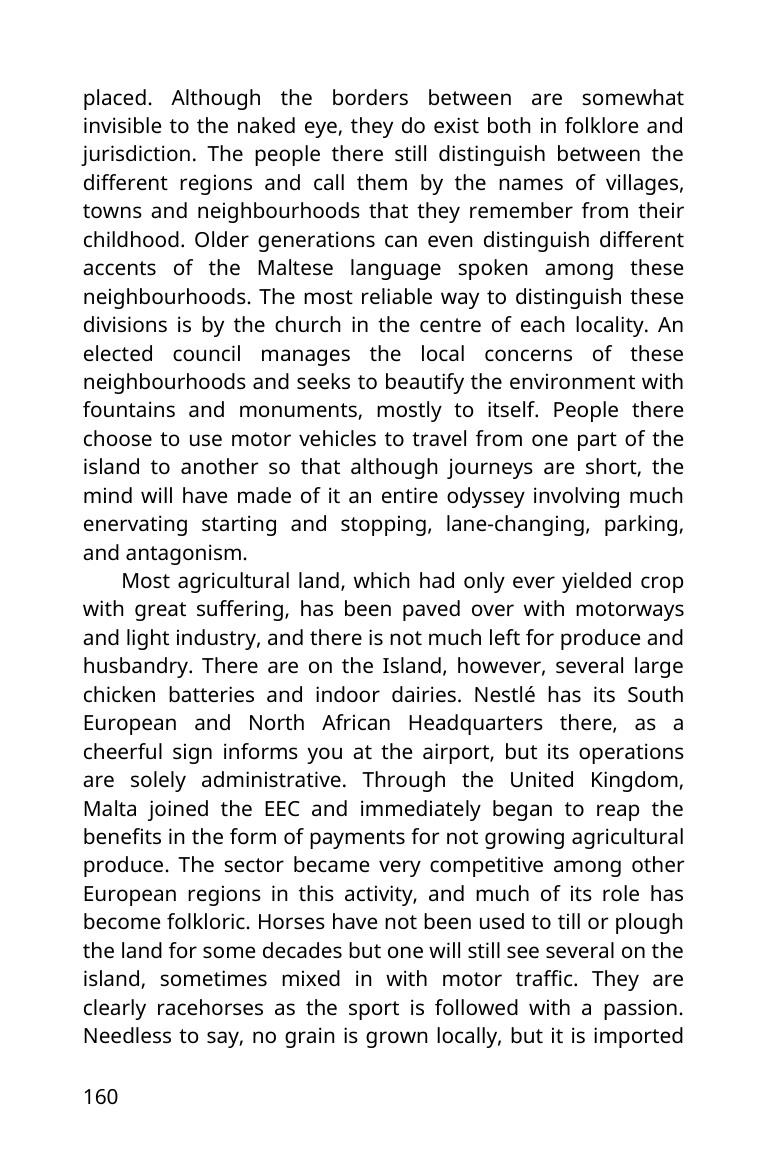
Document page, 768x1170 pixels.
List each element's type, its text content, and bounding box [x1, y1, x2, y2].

text placed. Although the borders between are somewhat invisible to the naked eye, they do exist both in folklore and jurisdiction. The people there still distinguish between the different regions and call them by the names of villages, towns and neighbourhoods that they remember from their childhood. Older generations can even distinguish different accents of the Maltese language spoken among these neighbourhoods. The most reliable way to distinguish these divisions is by the church in the centre of each locality. An elected council manages the local concerns of these neighbourhoods and seeks to beautify the environment with fountains and monuments, mostly to itself. People there choose to use motor vehicles to travel from one part of the island to another so that although journeys are short, the mind will have made of it an entire odyssey involving much enervating starting and stopping, lane-changing, parking, and antagonism. [83, 83, 685, 566]
text Most agricultural land, which had only ever yielded crop with great suffering, has been paved over with motorways and light industry, and there is not much left for produce and husbandry. There are on the Island, however, several large chicken batteries and indoor dairies. Nestlé has its South European and North African Headquarters there, as a cheerful sign informs you at the airport, but its operations are solely administrative. Through the United Kingdom, Malta joined the EEC and immediately began to reap the benefits in the form of payments for not growing agricultural produce. The sector became very competitive among other European regions in this activity, and much of its role has become folkloric. Horses have not been used to till or plough the land for some decades but one will still see several on the island, sometimes mixed in with motor traffic. They are clearly racehorses as the sport is followed with a passion. Needless to say, no grain is grown locally, but it is imported [83, 566, 685, 1049]
